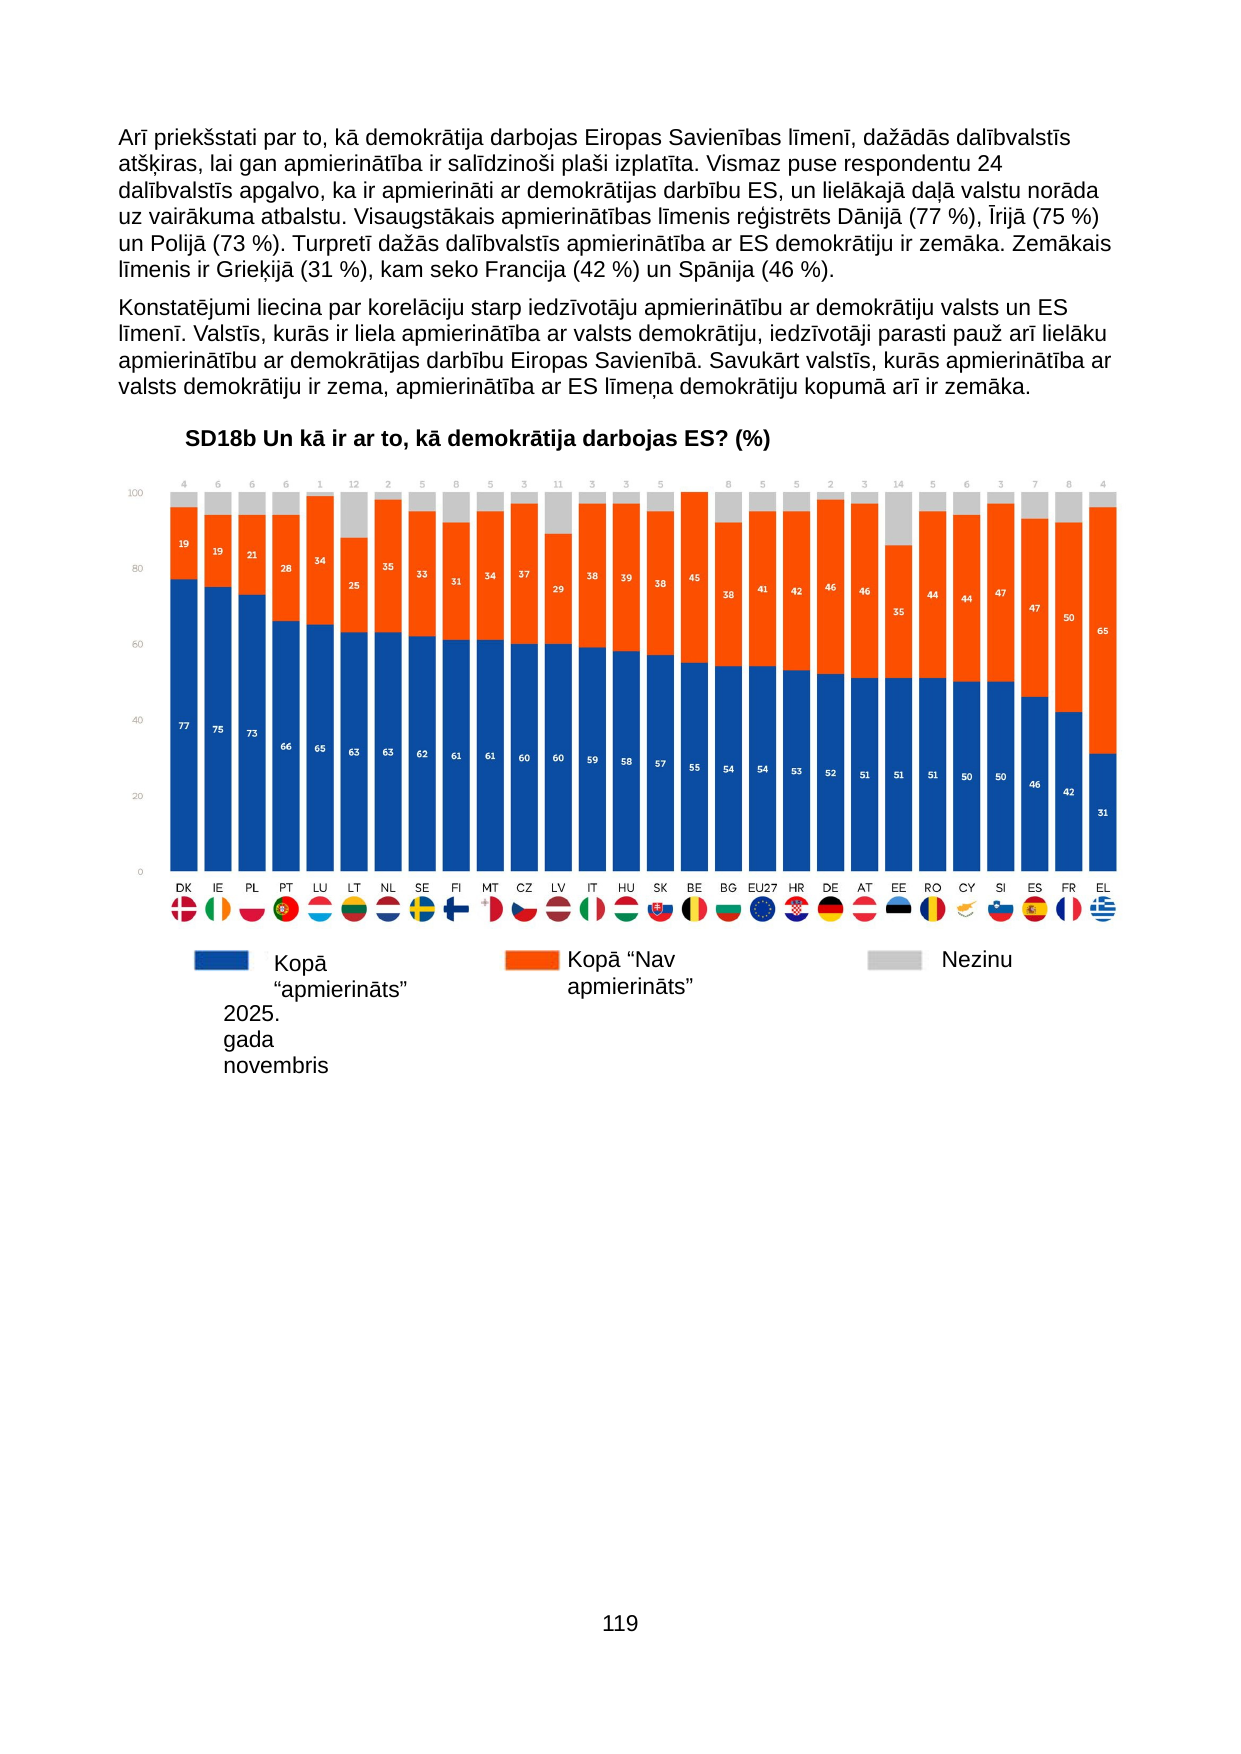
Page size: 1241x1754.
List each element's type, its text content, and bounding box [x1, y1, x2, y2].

text Konstatējumi liecina par korelāciju starp iedzīvotāju apmierinātību ar demokrātiju valsts un ES līmenī. Valstīs, kurās ir liela apmierinātība ar valsts demokrātiju, iedzīvotāji parasti pauž arī lielāku apmierinātību ar demokrātijas darbību Eiropas Savienībā. Savukārt valstīs, kurās apmierinātība ar valsts demokrātiju ir zema, apmierinātība ar ES līmeņa demokrātiju kopumā arī ir zemāka. [118, 294, 1122, 399]
text Arī priekšstati par to, kā demokrātija darbojas Eiropas Savienības līmenī, dažādās dalībvalstīs atšķiras, lai gan apmierinātība ir salīdzinoši plaši izplatīta. Vismaz puse respondentu 24 dalībvalstīs apgalvo, ka ir apmierināti ar demokrātijas darbību ES, un lielākajā daļā valstu norāda uz vairākuma atbalstu. Visaugstākais apmierinātības līmenis reģistrēts Dānijā (77 %), Īrijā (75 %) un Polijā (73 %). Turpretī dažās dalībvalstīs apmierinātība ar ES demokrātiju ir zemāka. Zemākais līmenis ir Grieķijā (31 %), kam seko Francija (42 %) un Spānija (46 %). [118, 124, 1122, 282]
picture [184, 936, 929, 975]
picture [118, 469, 1126, 934]
